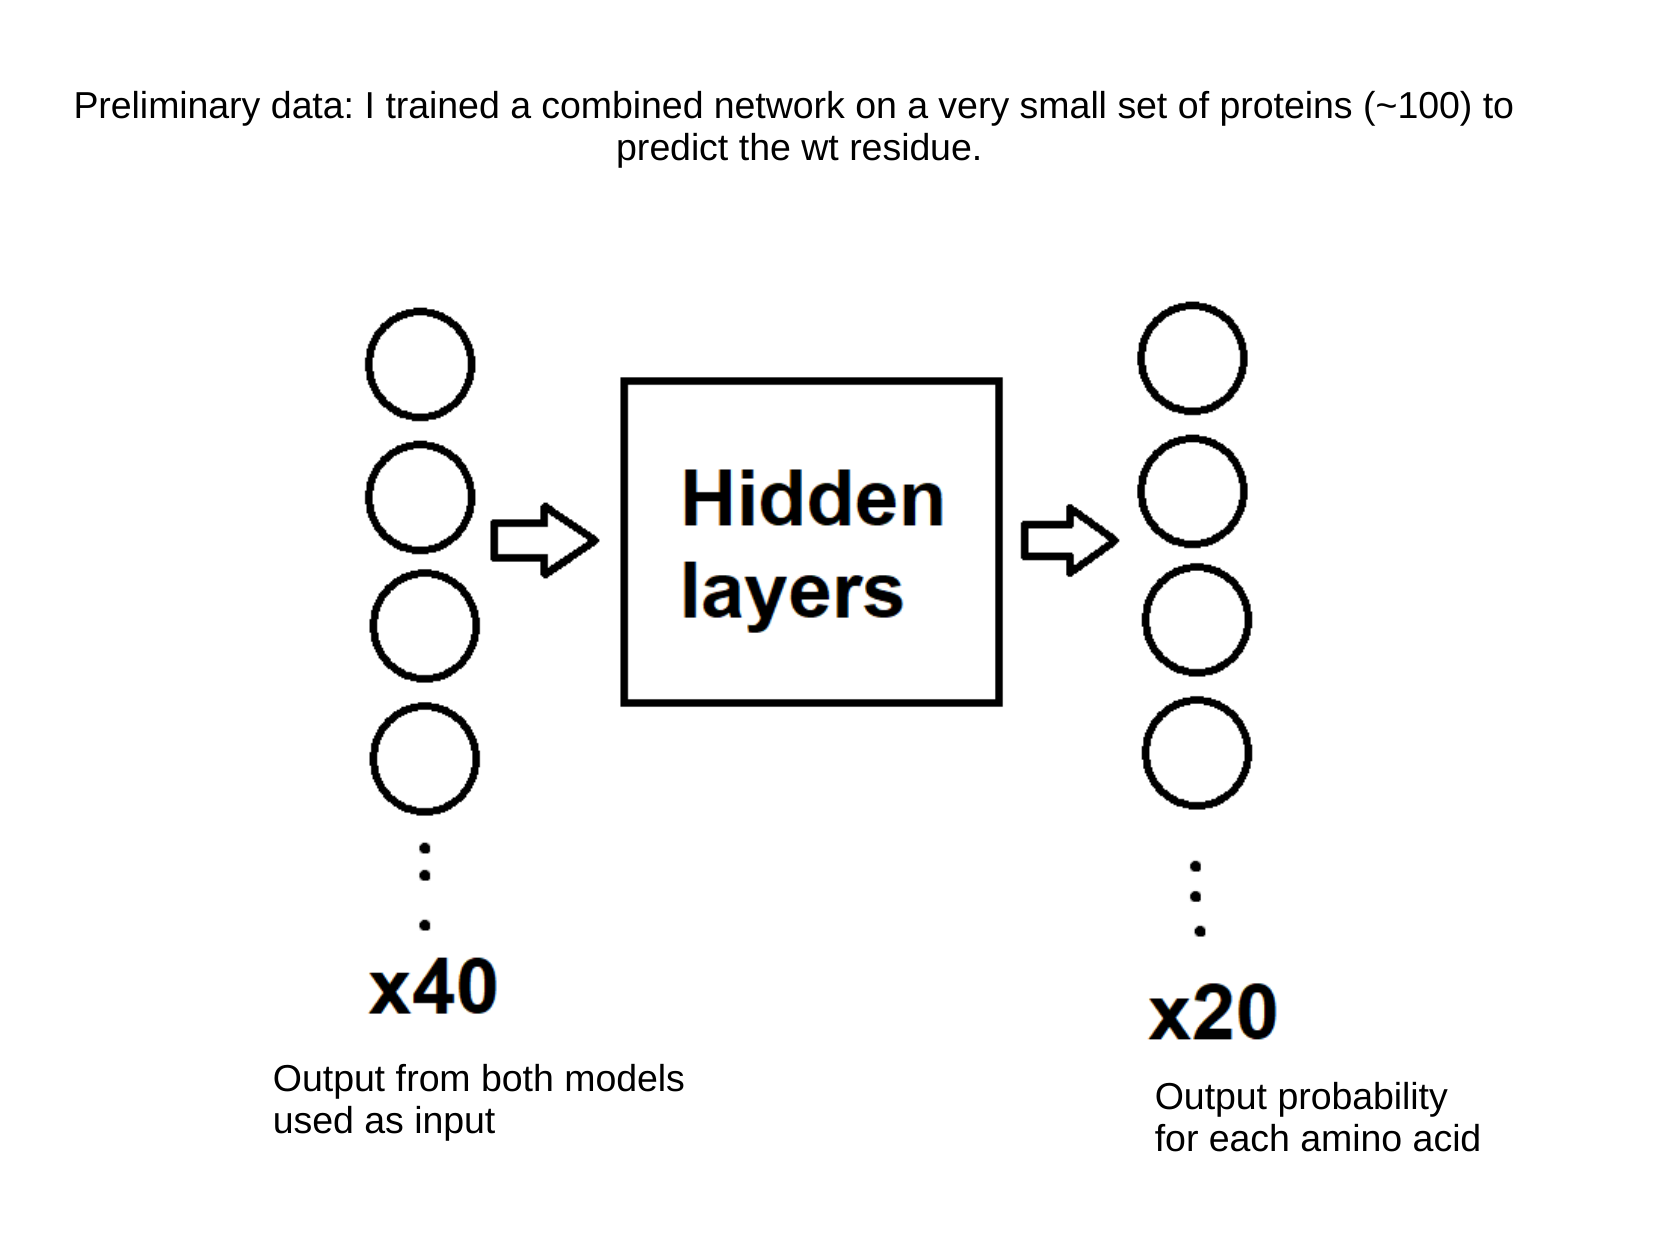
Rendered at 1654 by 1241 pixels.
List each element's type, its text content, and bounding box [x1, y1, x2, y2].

text_box Preliminary data: I trained a combined network on a very small set of proteins (~100) to predict the wt residue. [26, 77, 1572, 306]
text_box Output from both models used as input [258, 1050, 721, 1149]
text_box Output probability for each amino acid [1140, 1068, 1531, 1167]
picture [258, 306, 1399, 1097]
